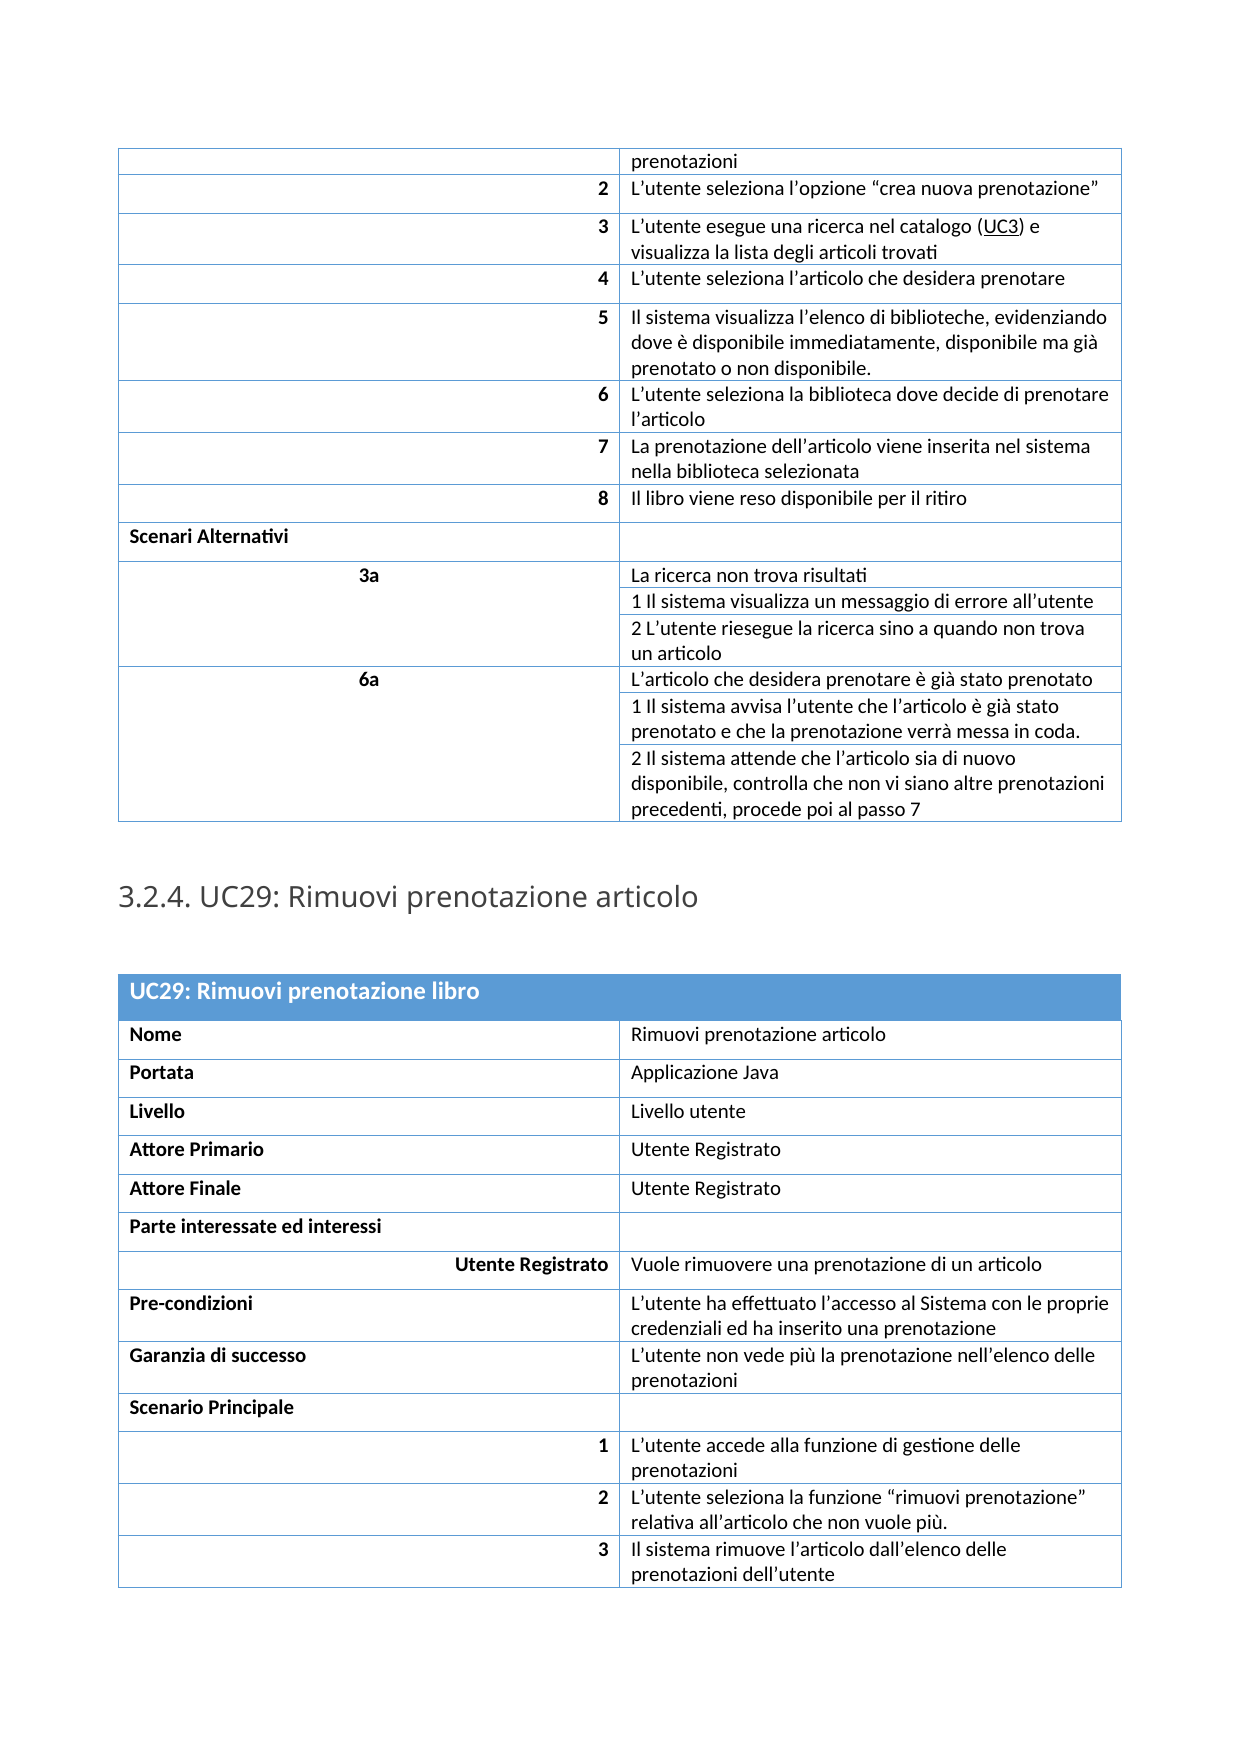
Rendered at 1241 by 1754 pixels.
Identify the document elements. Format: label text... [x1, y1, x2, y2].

table_cell Garanzia di successo [119, 1342, 619, 1393]
table_cell L’utente seleziona l’articolo che desidera prenotare [620, 265, 1121, 303]
table_cell [119, 149, 619, 174]
table_cell Rimuovi prenotazione articolo [620, 1021, 1121, 1058]
table_cell La ricerca non trova risultati [620, 562, 1121, 587]
table_cell Scenari Alternativi [119, 523, 619, 561]
table_cell L’utente esegue una ricerca nel catalogo (UC3) e visualizza la lista degli articoli trovati [620, 214, 1121, 264]
table_cell Utente Registrato [620, 1136, 1121, 1174]
table_cell Applicazione Java [620, 1060, 1121, 1097]
table_cell Parte interessate ed interessi [119, 1213, 619, 1251]
table_cell 2 [119, 1484, 619, 1535]
table_cell Vuole rimuovere una prenotazione di un articolo [620, 1252, 1121, 1289]
subtitle 3.2.4. UC29: Rimuovi prenotazione articolo [118, 876, 1122, 916]
table_cell 6a [119, 667, 619, 821]
table_cell 3 [119, 214, 619, 264]
table_cell 8 [119, 485, 619, 522]
table_cell Utente Registrato [119, 1252, 619, 1289]
table_cell Utente Registrato [620, 1175, 1121, 1212]
table_cell L’utente seleziona la funzione “rimuovi prenotazione” relativa all’articolo che non vuole più. [620, 1484, 1121, 1535]
table_cell Scenario Principale [119, 1394, 619, 1431]
table_cell L’articolo che desidera prenotare è già stato prenotato [620, 667, 1121, 692]
table_cell Il sistema visualizza l’elenco di biblioteche, evidenziando dove è disponibile immediatamente, disponibile ma già prenotato o non disponibile. [620, 304, 1121, 380]
table_cell 7 [119, 433, 619, 484]
table_cell 2 [119, 175, 619, 212]
table_cell 2 L’utente riesegue la ricerca sino a quando non trova un articolo [620, 615, 1121, 666]
table_cell L’utente seleziona l’opzione “crea nuova prenotazione” [620, 175, 1121, 212]
table_cell Attore Primario [119, 1136, 619, 1174]
table_cell [620, 1213, 1121, 1251]
table_cell prenotazioni [620, 149, 1121, 174]
table_cell 5 [119, 304, 619, 380]
table_cell 6 [119, 381, 619, 432]
table_cell Livello [119, 1098, 619, 1135]
table_cell Il sistema rimuove l’articolo dall’elenco delle prenotazioni dell’utente [620, 1536, 1121, 1587]
table_cell 3 [119, 1536, 619, 1587]
table_cell La prenotazione dell’articolo viene inserita nel sistema nella biblioteca selezionata [620, 433, 1121, 484]
table_cell 1 [119, 1432, 619, 1483]
table_cell L’utente ha effettuato l’accesso al Sistema con le proprie credenziali ed ha inserito una prenotazione [620, 1290, 1121, 1341]
table_cell 1 Il sistema visualizza un messaggio di errore all’utente [620, 588, 1121, 614]
table_cell Pre-condizioni [119, 1290, 619, 1341]
table_cell 1 Il sistema avvisa l’utente che l’articolo è già stato prenotato e che la prenotazione verrà messa in coda. [620, 693, 1121, 744]
table_cell 2 Il sistema attende che l’articolo sia di nuovo disponibile, controlla che non vi siano altre prenotazioni precedenti, procede poi al passo 7 [620, 745, 1121, 821]
table_cell Il libro viene reso disponibile per il ritiro [620, 485, 1121, 522]
table_cell Livello utente [620, 1098, 1121, 1135]
table_cell L’utente accede alla funzione di gestione delle prenotazioni [620, 1432, 1121, 1483]
table_cell 4 [119, 265, 619, 303]
table_cell [620, 1394, 1121, 1431]
table_header UC29: Rimuovi prenotazione libro [119, 975, 1121, 1020]
table_cell Attore Finale [119, 1175, 619, 1212]
table_cell 3a [119, 562, 619, 666]
table_cell L’utente seleziona la biblioteca dove decide di prenotare l’articolo [620, 381, 1121, 432]
table_cell [620, 523, 1121, 561]
table_cell Nome [119, 1021, 619, 1058]
table_cell L’utente non vede più la prenotazione nell’elenco delle prenotazioni [620, 1342, 1121, 1393]
table_cell Portata [119, 1060, 619, 1097]
